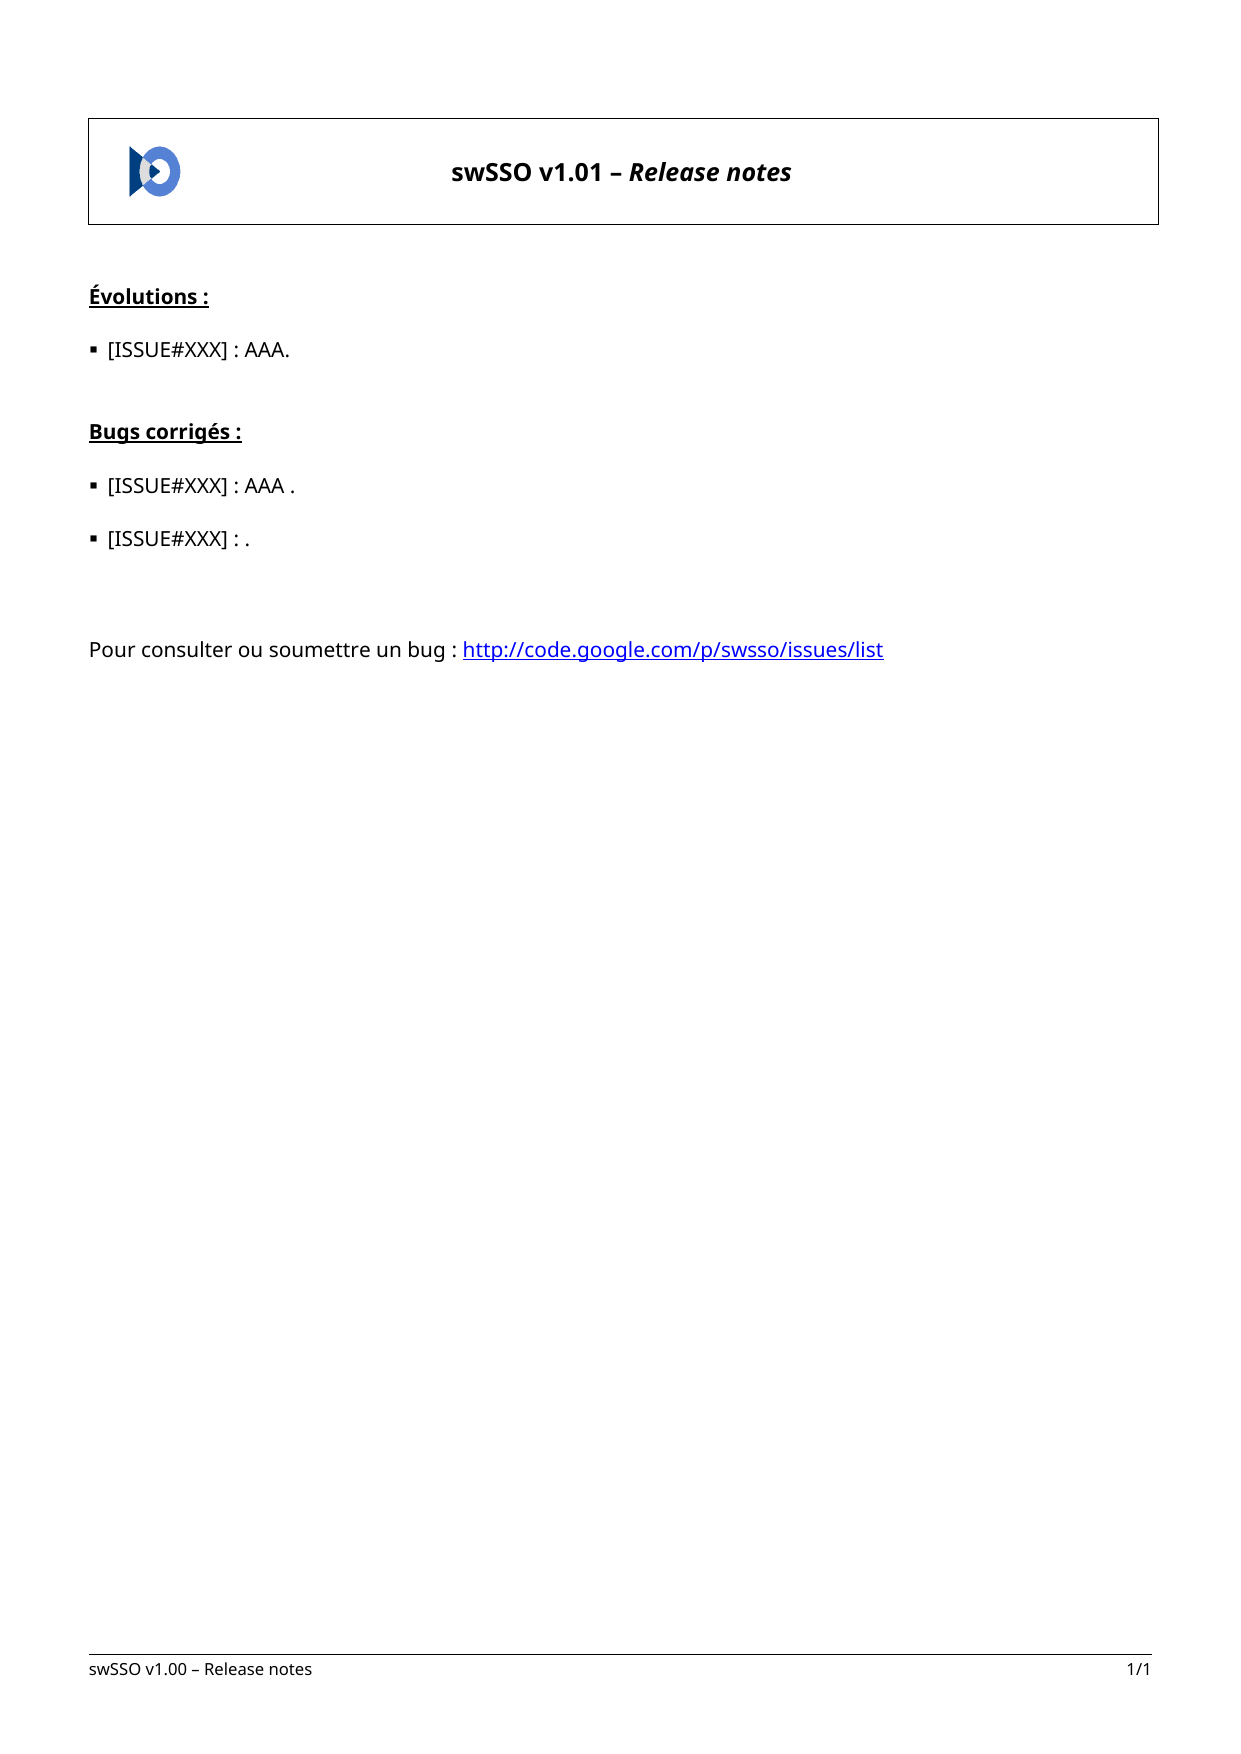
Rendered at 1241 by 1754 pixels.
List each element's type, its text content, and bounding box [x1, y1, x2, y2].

picture [124, 140, 185, 203]
list [ISSUE#XXX] : AAA . [89, 471, 1152, 499]
table_header [89, 119, 220, 224]
text Évolutions : [89, 282, 1152, 310]
text Bugs corrigés : [89, 417, 1152, 446]
text Pour consulter ou soumettre un bug : http://code.google.com/p/swsso/issues/list [89, 635, 1152, 663]
table_header swSSO v1.01 – Release notes [220, 119, 1026, 224]
list [ISSUE#XXX] : AAA. [89, 335, 1152, 364]
list [ISSUE#XXX] : . [89, 524, 1152, 553]
table_header [1026, 119, 1158, 224]
